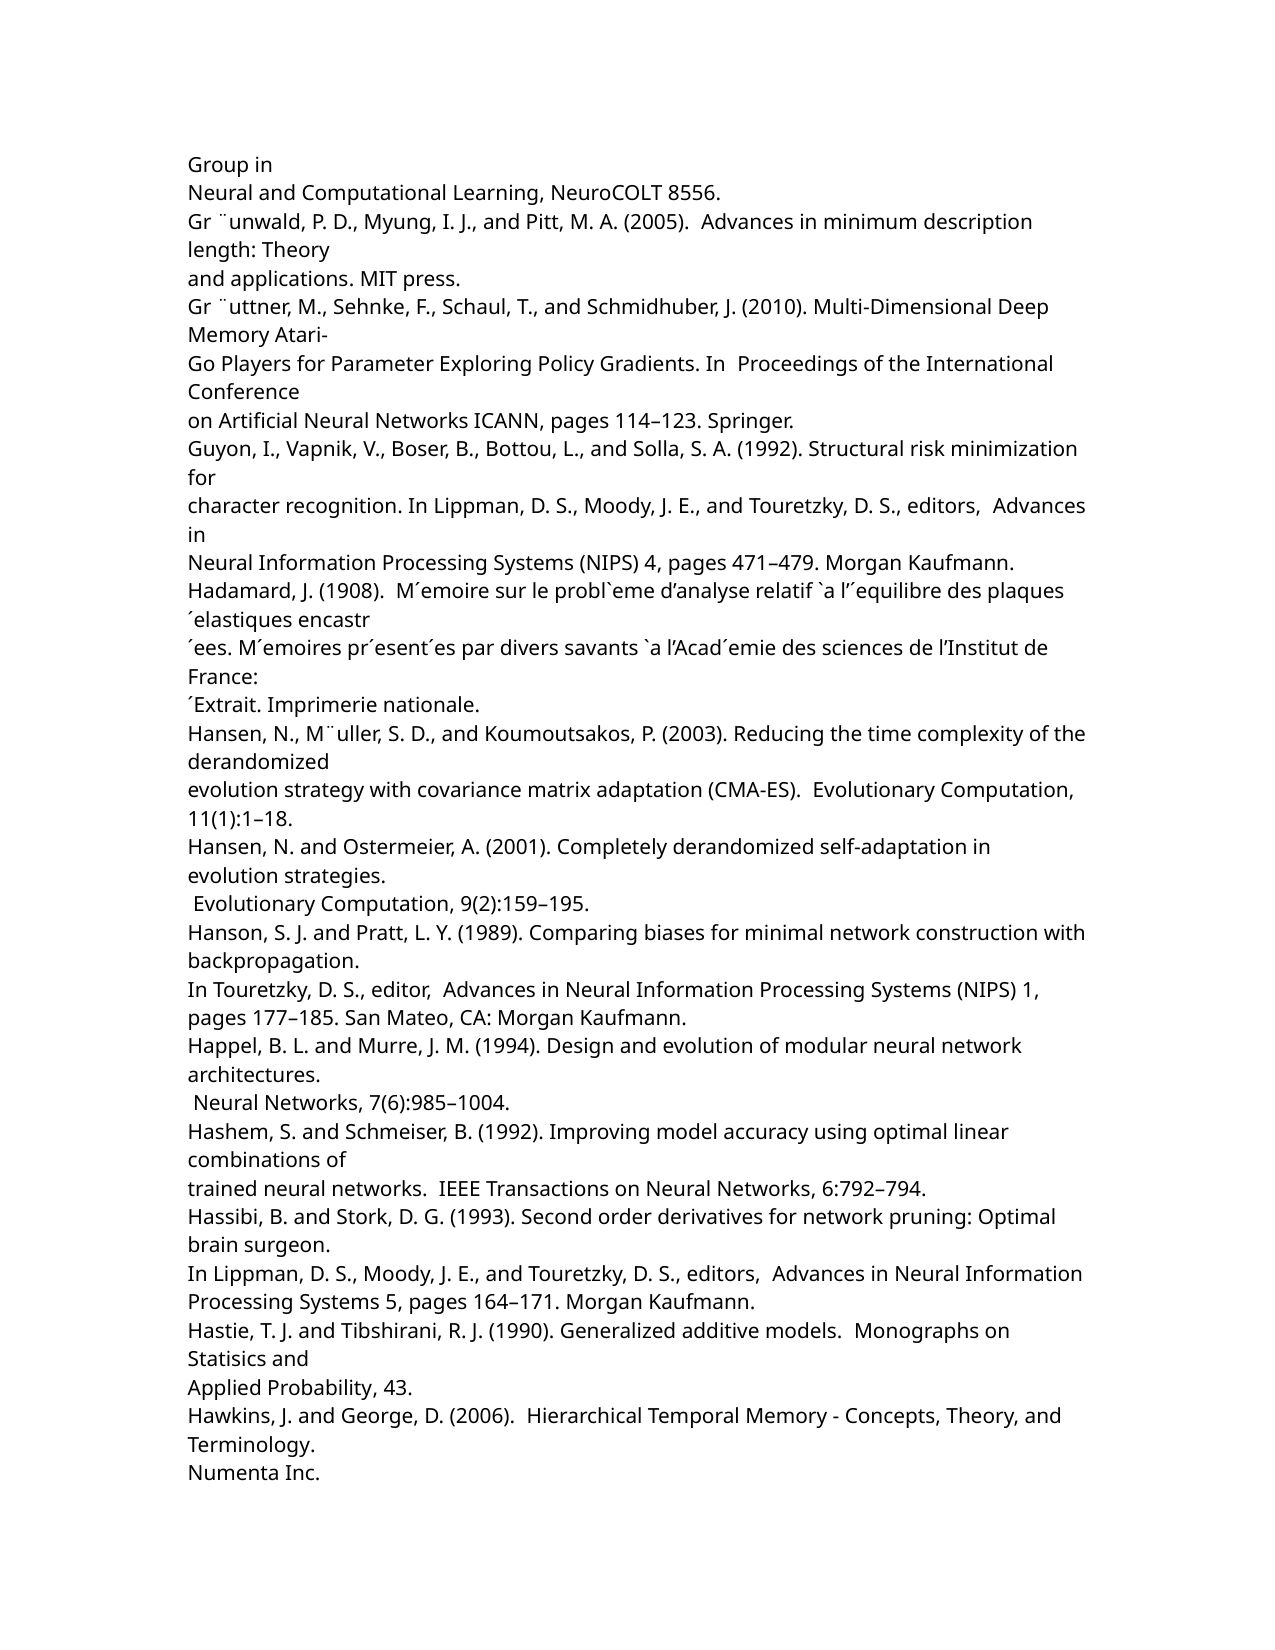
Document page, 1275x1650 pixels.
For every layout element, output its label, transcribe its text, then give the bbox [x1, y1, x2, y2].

text Happel, B. L. and Murre, J. M. (1994). Design and evolution of modular neural network architectures. [187, 1032, 1087, 1088]
text Hassibi, B. and Stork, D. G. (1993). Second order derivatives for network pruning: Optimal brain surgeon. [187, 1202, 1087, 1259]
text Numenta Inc. [187, 1458, 1087, 1487]
text on Artificial Neural Networks ICANN, pages 114–123. Springer. [187, 406, 1087, 434]
text trained neural networks. IEEE Transactions on Neural Networks, 6:792–794. [187, 1174, 1087, 1202]
text Hadamard, J. (1908). M´emoire sur le probl`eme d’analyse relatif `a l’´equilibre des plaques ´elastiques encastr [187, 577, 1087, 633]
text In Touretzky, D. S., editor, Advances in Neural Information Processing Systems (NIPS) 1, [187, 975, 1087, 1003]
text Processing Systems 5, pages 164–171. Morgan Kaufmann. [187, 1287, 1087, 1316]
text Neural Information Processing Systems (NIPS) 4, pages 471–479. Morgan Kaufmann. [187, 548, 1087, 577]
text Applied Probability, 43. [187, 1373, 1087, 1401]
text Neural and Computational Learning, NeuroCOLT 8556. [187, 178, 1087, 207]
text Hanson, S. J. and Pratt, L. Y. (1989). Comparing biases for minimal network construction with backpropagation. [187, 918, 1087, 975]
text Hashem, S. and Schmeiser, B. (1992). Improving model accuracy using optimal linear combinations of [187, 1117, 1087, 1174]
text Guyon, I., Vapnik, V., Boser, B., Bottou, L., and Solla, S. A. (1992). Structural risk minimization for [187, 434, 1087, 491]
text Hansen, N., M¨uller, S. D., and Koumoutsakos, P. (2003). Reducing the time complexity of the derandomized [187, 719, 1087, 776]
text evolution strategy with covariance matrix adaptation (CMA-ES). Evolutionary Computation, [187, 776, 1087, 804]
text In Lippman, D. S., Moody, J. E., and Touretzky, D. S., editors, Advances in Neural Information [187, 1259, 1087, 1287]
text Gr ¨uttner, M., Sehnke, F., Schaul, T., and Schmidhuber, J. (2010). Multi-Dimensional Deep Memory Atari- [187, 292, 1087, 349]
text ´ees. M´emoires pr´esent´es par divers savants `a l’Acad´emie des sciences de l’Institut de France: [187, 633, 1087, 690]
text Hawkins, J. and George, D. (2006). Hierarchical Temporal Memory - Concepts, Theory, and Terminology. [187, 1401, 1087, 1458]
text pages 177–185. San Mateo, CA: Morgan Kaufmann. [187, 1003, 1087, 1032]
text Gr ¨unwald, P. D., Myung, I. J., and Pitt, M. A. (2005). Advances in minimum description length: Theory [187, 207, 1087, 264]
text Hastie, T. J. and Tibshirani, R. J. (1990). Generalized additive models. Monographs on Statisics and [187, 1316, 1087, 1373]
text Hansen, N. and Ostermeier, A. (2001). Completely derandomized self-adaptation in evolution strategies. [187, 832, 1087, 889]
text and applications. MIT press. [187, 264, 1087, 292]
text Evolutionary Computation, 9(2):159–195. [187, 889, 1087, 918]
text 11(1):1–18. [187, 804, 1087, 832]
text Go Players for Parameter Exploring Policy Gradients. In Proceedings of the International Conference [187, 349, 1087, 406]
text Neural Networks, 7(6):985–1004. [187, 1088, 1087, 1117]
text ´Extrait. Imprimerie nationale. [187, 690, 1087, 719]
text character recognition. In Lippman, D. S., Moody, J. E., and Touretzky, D. S., editors, Advances in [187, 491, 1087, 548]
text Group in [187, 150, 1087, 178]
